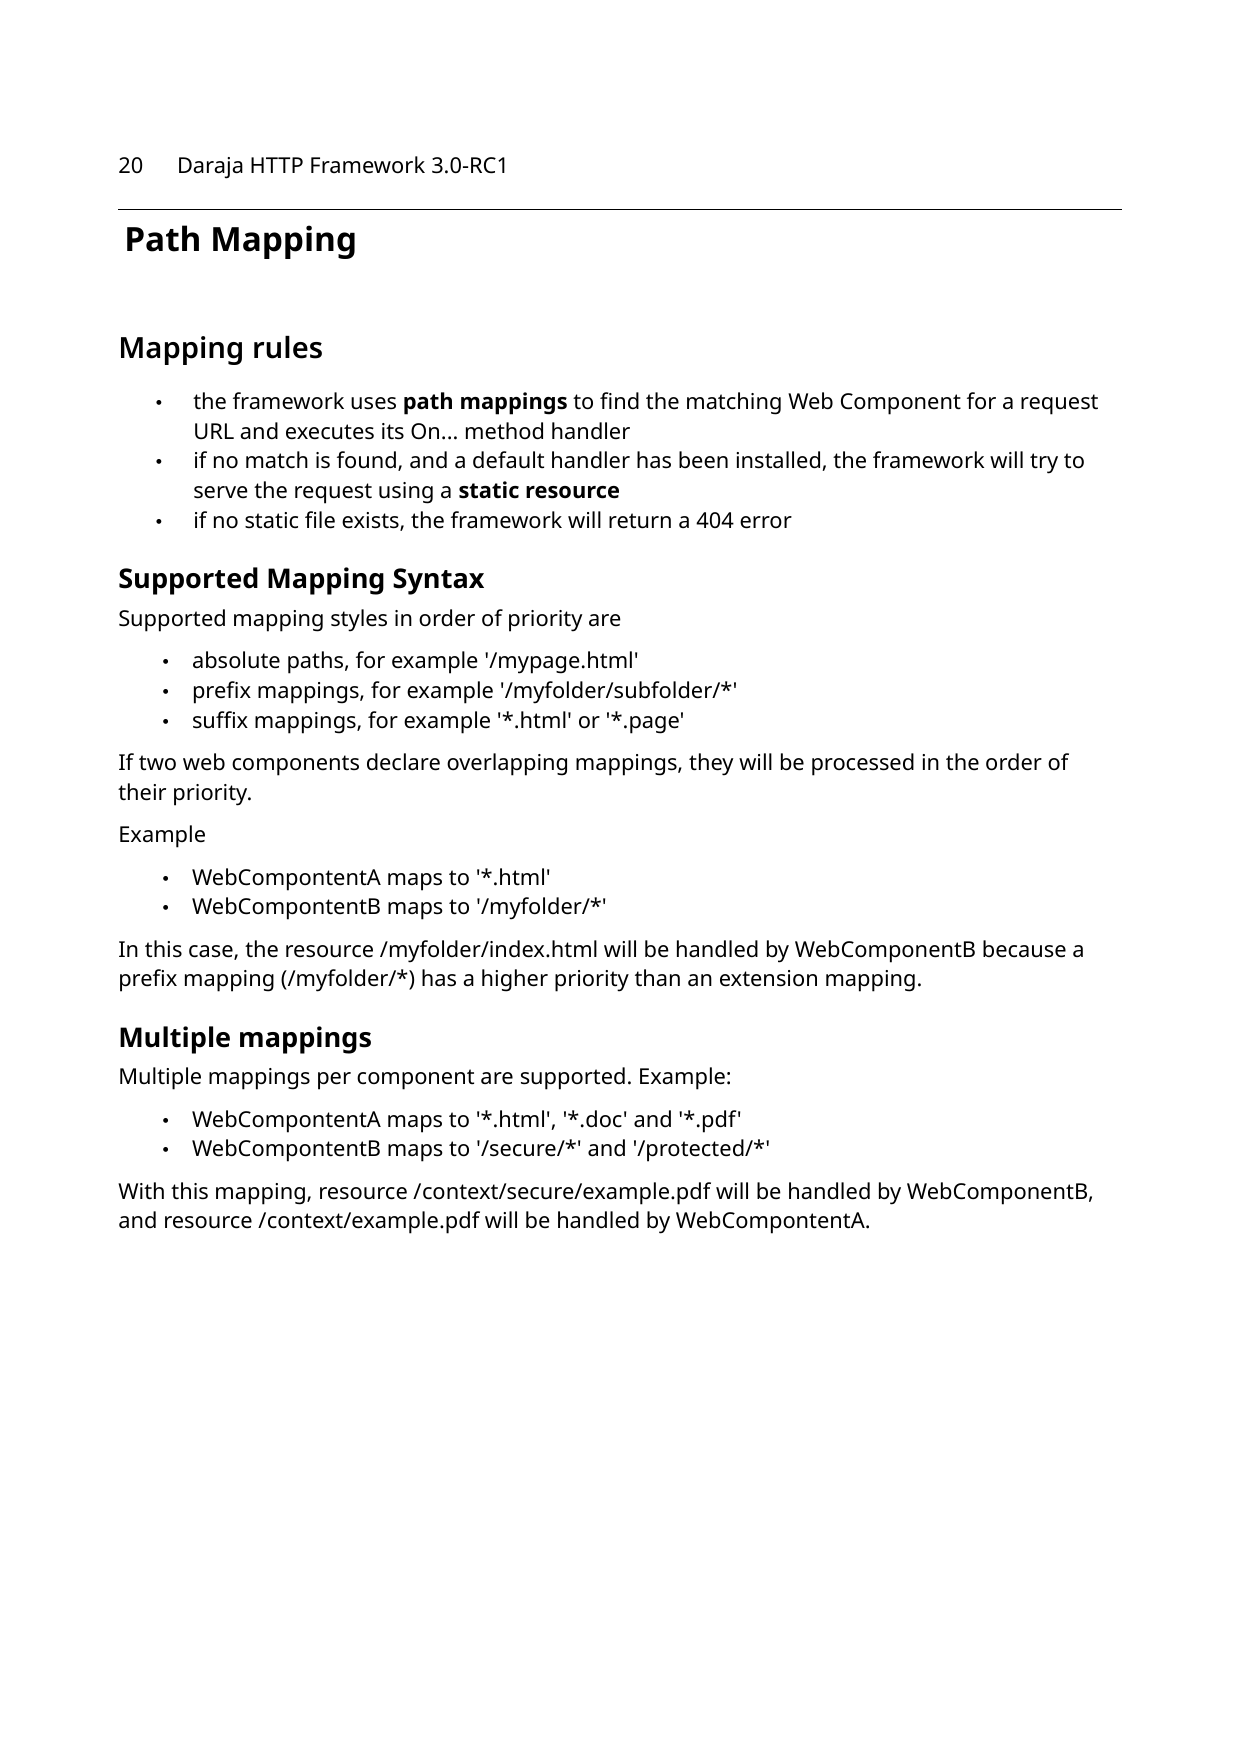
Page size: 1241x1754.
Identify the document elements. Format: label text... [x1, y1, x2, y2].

subtitle Multiple mappings [118, 1018, 1122, 1055]
list if no static file exists, the framework will return a 404 error [156, 505, 1122, 535]
list WebCompontentA maps to '*.html' [162, 861, 1122, 891]
list absolute paths, for example '/mypage.html' [162, 645, 1122, 675]
list WebCompontentB maps to '/secure/*' and '/protected/*' [162, 1133, 1122, 1163]
list prefix mappings, for example '/myfolder/subfolder/*' [162, 675, 1122, 705]
text Supported mapping styles in order of priority are [118, 603, 1122, 633]
subtitle Path Mapping [118, 210, 1122, 268]
subtitle Supported Mapping Syntax [118, 560, 1122, 597]
list if no match is found, and a default handler has been installed, the framework will try to serve the request using a static resource [156, 445, 1122, 505]
text Multiple mappings per component are supported. Example: [118, 1061, 1122, 1091]
text With this mapping, resource /context/secure/example.pdf will be handled by WebComponentB, and resource /context/example.pdf will be handled by WebCompontentA. [118, 1176, 1122, 1235]
list the framework uses path mappings to find the matching Web Component for a request URL and executes its On... method handler [156, 386, 1122, 445]
text If two web components declare overlapping mappings, they will be processed in the order of their priority. [118, 747, 1122, 807]
list suffix mappings, for example '*.html' or '*.page' [162, 705, 1122, 734]
text Example [118, 819, 1122, 849]
list WebCompontentA maps to '*.html', '*.doc' and '*.pdf' [162, 1103, 1122, 1133]
list WebCompontentB maps to '/myfolder/*' [162, 891, 1122, 921]
subtitle Mapping rules [118, 328, 1122, 367]
text In this case, the resource /myfolder/index.html will be handled by WebComponentB because a prefix mapping (/myfolder/*) has a higher priority than an extension mapping. [118, 933, 1122, 993]
